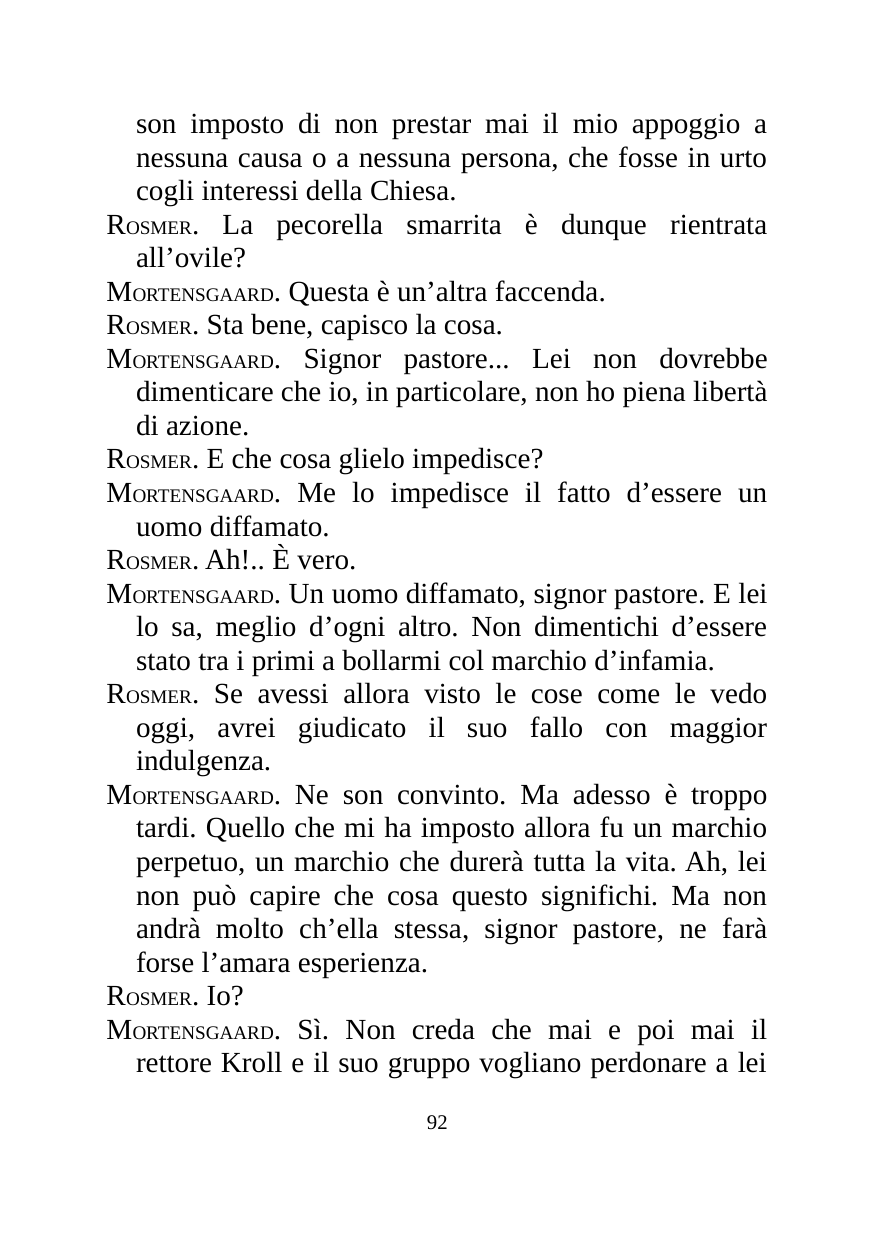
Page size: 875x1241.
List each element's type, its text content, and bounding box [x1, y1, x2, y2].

text Rosmer. Io? [106, 978, 768, 1012]
text Mortensgaard. Questa è un’altra faccenda. [106, 274, 768, 307]
text Mortensgaard. Sì. Non creda che mai e poi mai il rettore Kroll e il suo gruppo vogliano perdonare a lei [106, 1012, 768, 1079]
text Mortensgaard. Un uomo diffamato, signor pastore. E lei lo sa, meglio d’ogni altro. Non dimentichi d’essere stato tra i primi a bollarmi col marchio d’infamia. [106, 576, 768, 676]
text Rosmer. La pecorella smarrita è dunque rientrata all’ovile? [106, 207, 768, 274]
text Mortensgaard. Signor pastore... Lei non dovrebbe dimenticare che io, in particolare, non ho piena libertà di azione. [106, 341, 768, 442]
text Rosmer. E che cosa glielo impedisce? [106, 442, 768, 475]
text Mortensgaard. Ne son convinto. Ma adesso è troppo tardi. Quello che mi ha imposto allora fu un marchio perpetuo, un marchio che durerà tutta la vita. Ah, lei non può capire che cosa questo significhi. Ma non andrà molto ch’ella stessa, signor pastore, ne farà forse l’amara esperienza. [106, 777, 768, 978]
text Mortensgaard. Me lo impedisce il fatto d’essere un uomo diffamato. [106, 475, 768, 542]
text Rosmer. Ah!.. È vero. [106, 542, 768, 576]
text son imposto di non prestar mai il mio appoggio a nessuna causa o a nessuna persona, che fosse in urto cogli interessi della Chiesa. [106, 106, 768, 207]
text Rosmer. Se avessi allora visto le cose come le vedo oggi, avrei giudicato il suo fallo con maggior indulgenza. [106, 676, 768, 777]
text Rosmer. Sta bene, capisco la cosa. [106, 307, 768, 341]
